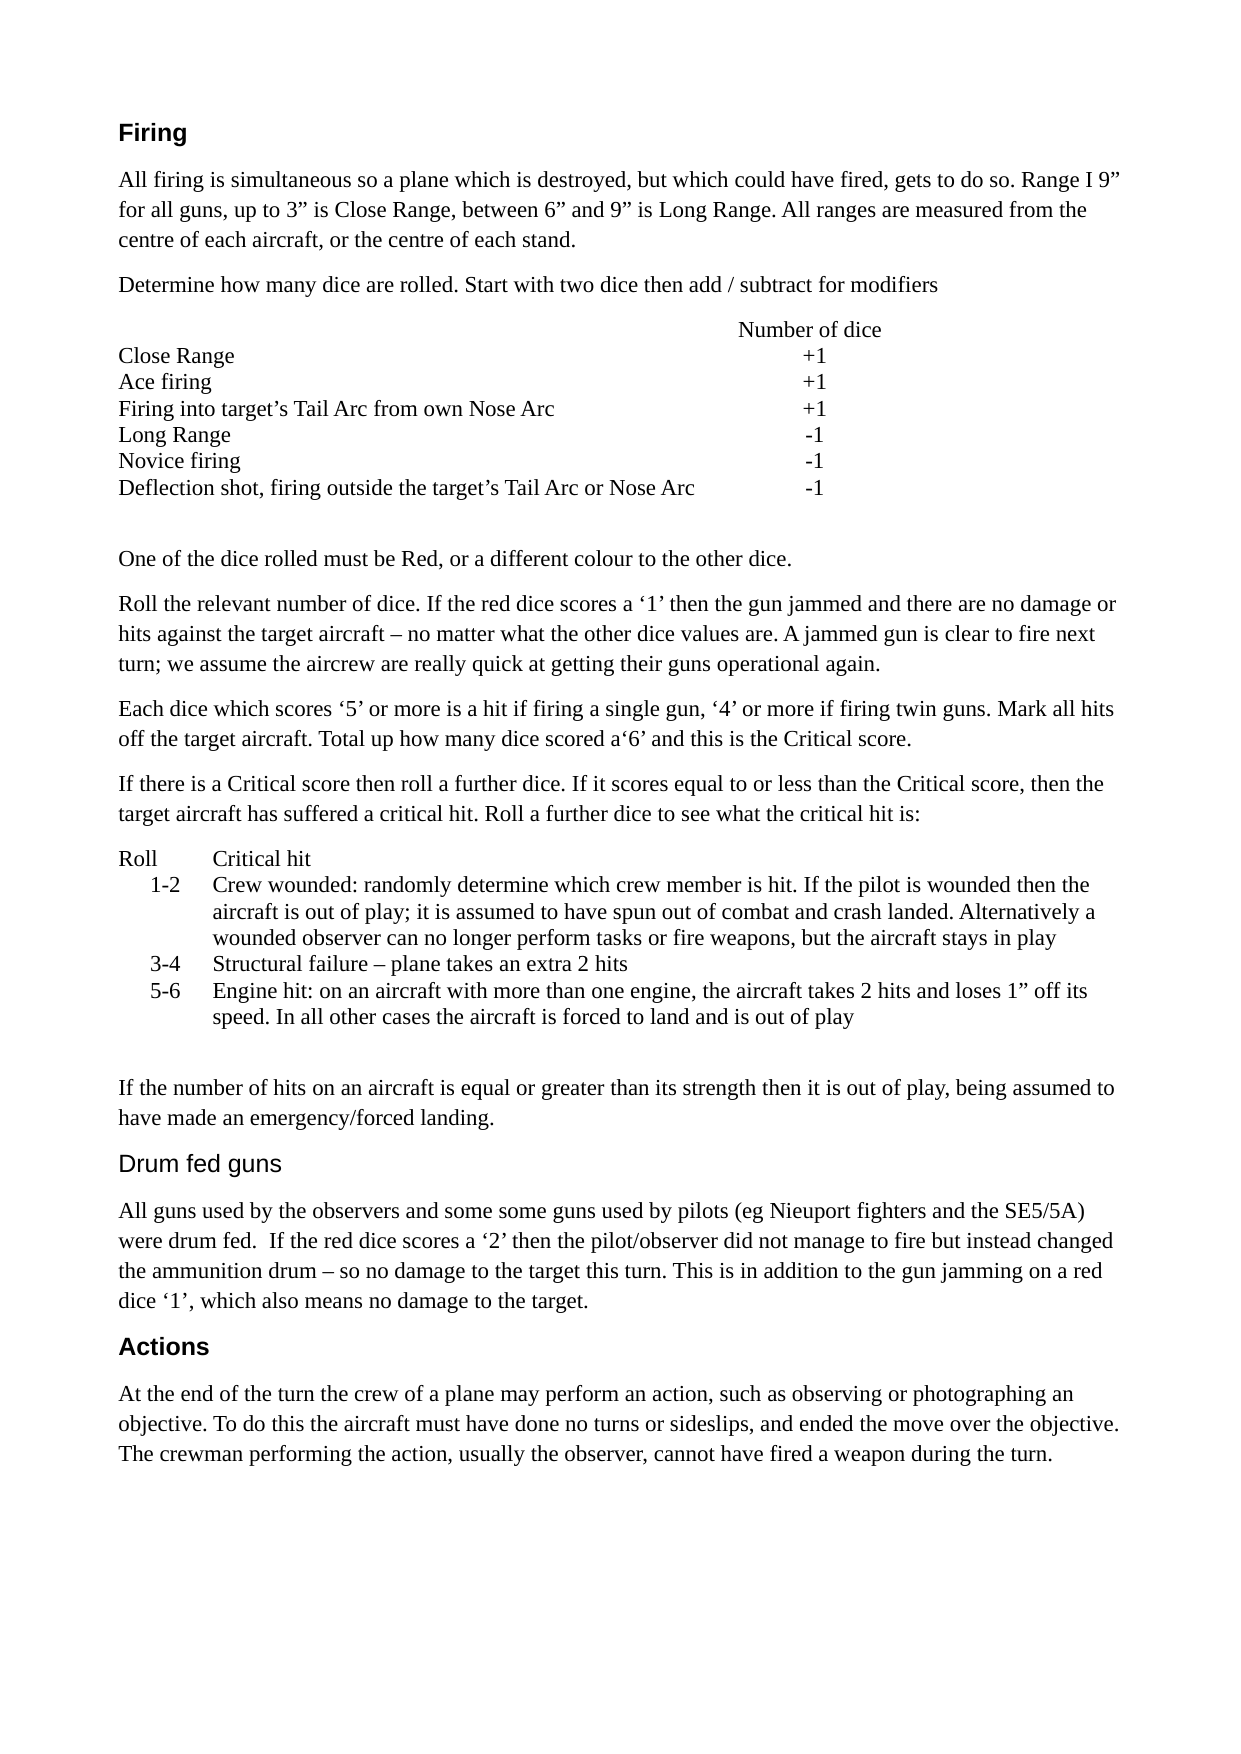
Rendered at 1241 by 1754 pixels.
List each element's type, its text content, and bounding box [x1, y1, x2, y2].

table_cell 3-4 [118, 950, 212, 977]
text Actions [118, 1332, 1122, 1361]
table_cell Structural failure – plane takes an extra 2 hits [212, 950, 1122, 977]
table_header Critical hit [212, 845, 1122, 871]
table_header Number of dice [738, 316, 891, 342]
table_cell 5-6 [118, 977, 212, 1029]
text Roll the relevant number of dice. If the red dice scores a ‘1’ then the gun jammed and there are no damage or hits against the target aircraft – no matter what the other dice values are. A jammed gun is clear to fire next turn; we assume the aircrew are really quick at getting their guns operational again. [118, 590, 1122, 677]
table_cell -1 [738, 448, 891, 474]
table_cell +1 [738, 395, 891, 421]
text Drum fed guns [118, 1149, 1122, 1178]
table_cell 1-2 [118, 871, 212, 950]
table_cell +1 [738, 369, 891, 395]
table_cell Close Range [118, 342, 738, 368]
table_cell Firing into target’s Tail Arc from own Nose Arc [118, 395, 738, 421]
table_cell +1 [738, 342, 891, 368]
table_cell Long Range [118, 421, 738, 447]
text If there is a Critical score then roll a further dice. If it scores equal to or less than the Critical score, then the target aircraft has suffered a critical hit. Roll a further dice to see what the critical hit is: [118, 770, 1122, 827]
table_header [118, 316, 738, 342]
table_cell Crew wounded: randomly determine which crew member is hit. If the pilot is wounded then the aircraft is out of play; it is assumed to have spun out of combat and crash landed. Alternatively a wounded observer can no longer perform tasks or fire weapons, but the aircraft stays in play [212, 871, 1122, 950]
table_cell -1 [738, 421, 891, 447]
table_cell Engine hit: on an aircraft with more than one engine, the aircraft takes 2 hits and loses 1” off its speed. In all other cases the aircraft is forced to land and is out of play [212, 977, 1122, 1029]
text Firing [118, 118, 1122, 147]
table_cell Ace firing [118, 369, 738, 395]
text If the number of hits on an aircraft is equal or greater than its strength then it is out of play, being assumed to have made an emergency/forced landing. [118, 1074, 1122, 1131]
text All firing is simultaneous so a plane which is destroyed, but which could have fired, gets to do so. Range I 9” for all guns, up to 3” is Close Range, between 6” and 9” is Long Range. All ranges are measured from the centre of each aircraft, or the centre of each stand. [118, 166, 1122, 252]
table_cell -1 [738, 474, 891, 500]
text All guns used by the observers and some some guns used by pilots (eg Nieuport fighters and the SE5/5A) were drum fed. If the red dice scores a ‘2’ then the pilot/observer did not manage to fire but instead changed the ammunition drum – so no damage to the target this turn. This is in addition to the gun jamming on a red dice ‘1’, which also means no damage to the target. [118, 1197, 1122, 1314]
text Each dice which scores ‘5’ or more is a hit if firing a single gun, ‘4’ or more if firing twin guns. Mark all hits off the target aircraft. Total up how many dice scored a‘6’ and this is the Critical score. [118, 695, 1122, 752]
table_cell Deflection shot, firing outside the target’s Tail Arc or Nose Arc [118, 474, 738, 500]
table_cell Novice firing [118, 448, 738, 474]
text At the end of the turn the crew of a plane may perform an action, such as observing or photographing an objective. To do this the aircraft must have done no turns or sideslips, and ended the move over the objective. The crewman performing the action, usually the observer, cannot have fired a weapon during the turn. [118, 1380, 1122, 1467]
table_header Roll [118, 845, 212, 871]
text Determine how many dice are rolled. Start with two dice then add / subtract for modifiers [118, 271, 1122, 297]
text One of the dice rolled must be Red, or a different colour to the other dice. [118, 545, 1122, 571]
